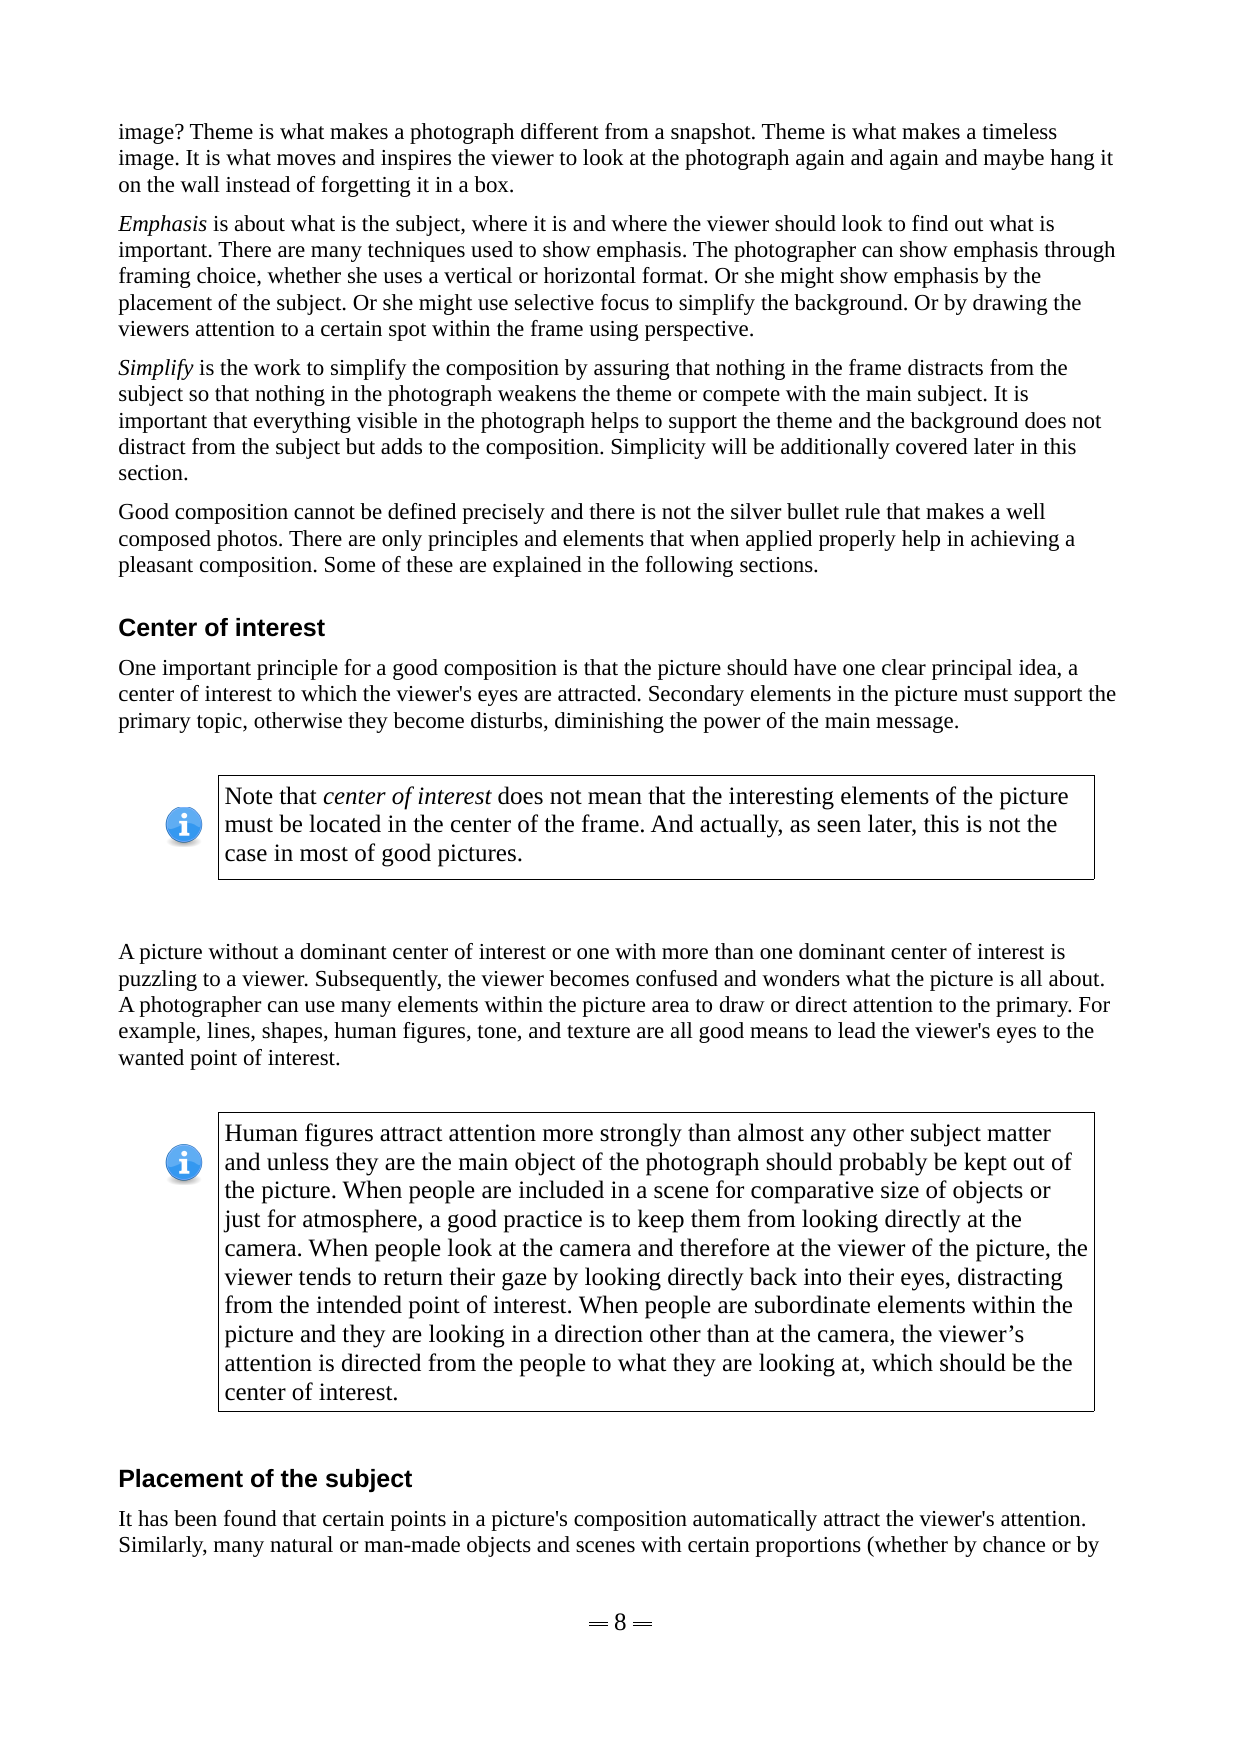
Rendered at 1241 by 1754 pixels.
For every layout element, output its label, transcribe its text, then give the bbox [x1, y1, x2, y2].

text Simplify is the work to simplify the composition by assuring that nothing in the frame distracts from the subject so that nothing in the photograph weakens the theme or compete with the main subject. It is important that everything visible in the photograph helps to support the theme and the background does not distract from the subject but adds to the composition. Simplicity will be additionally covered later in this section. [118, 354, 1122, 486]
table_header [149, 1112, 218, 1411]
text One important principle for a good composition is that the picture should have one clear principal idea, a center of interest to which the viewer's eyes are attracted. Secondary elements in the picture must support the primary topic, otherwise they become disturbs, diminishing the power of the main message. [118, 654, 1122, 733]
table_header Human figures attract attention more strongly than almost any other subject matter and unless they are the main object of the photograph should probably be kept out of the picture. When people are included in a scene for comparative size of objects or just for atmosphere, a good practice is to keep them from looking directly at the camera. When people look at the camera and therefore at the viewer of the picture, the viewer tends to return their gaze by looking directly back into their eyes, distracting from the intended point of interest. When people are subordinate elements within the picture and they are looking in a direction other than at the camera, the viewer’s attention is directed from the people to what they are looking at, which should be the center of interest. [219, 1113, 1094, 1411]
picture [163, 807, 204, 847]
subtitle Center of interest [118, 613, 1122, 642]
table_header [149, 775, 218, 879]
text Good composition cannot be defined precisely and there is not the silver bullet rule that makes a well composed photos. There are only principles and elements that when applied properly help in achieving a pleasant composition. Some of these are explained in the following sections. [118, 498, 1122, 577]
table_header Note that center of interest does not mean that the interesting elements of the picture must be located in the center of the frame. And actually, as seen later, this is not the case in most of good pictures. [219, 776, 1094, 879]
subtitle Placement of the subject [118, 1464, 1122, 1493]
text A picture without a dominant center of interest or one with more than one dominant center of interest is puzzling to a viewer. Subsequently, the viewer becomes confused and wonders what the picture is all about. A photographer can use many elements within the picture area to draw or direct attention to the primary. For example, lines, shapes, human figures, tone, and texture are all good means to lead the viewer's eyes to the wanted point of interest. [118, 938, 1122, 1070]
text It has been found that certain points in a picture's composition automatically attract the viewer's attention. Similarly, many natural or man-made objects and scenes with certain proportions (whether by chance or by [118, 1505, 1122, 1558]
text Emphasis is about what is the subject, where it is and where the viewer should look to find out what is important. There are many techniques used to show emphasis. The photographer can show emphasis through framing choice, whether she uses a vertical or horizontal format. Or she might show emphasis by the placement of the subject. Or she might use selective focus to simplify the background. Or by drawing the viewers attention to a certain spot within the frame using perspective. [118, 210, 1122, 341]
text image? Theme is what makes a photograph different from a snapshot. Theme is what makes a timeless image. It is what moves and inspires the viewer to look at the photograph again and again and maybe hang it on the wall instead of forgetting it in a box. [118, 118, 1122, 197]
picture [163, 1144, 204, 1185]
